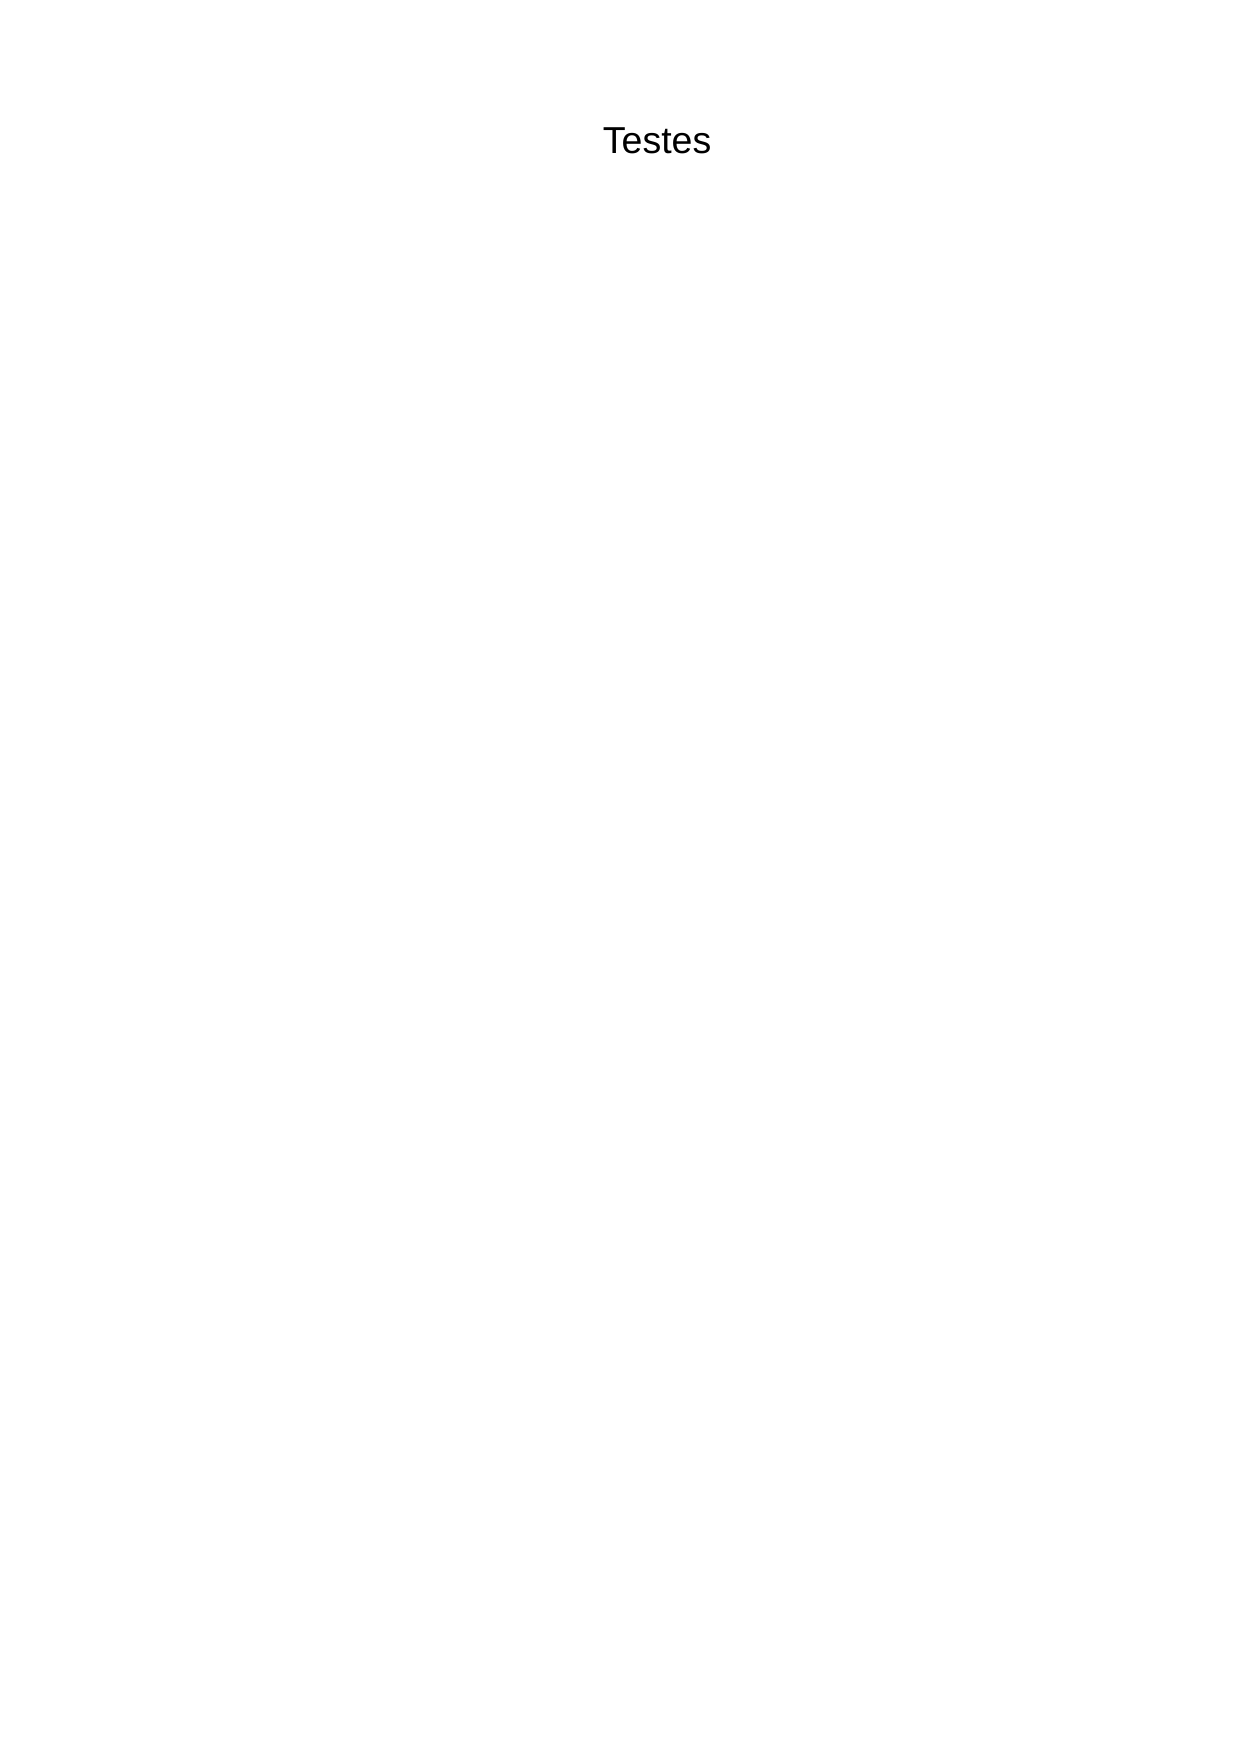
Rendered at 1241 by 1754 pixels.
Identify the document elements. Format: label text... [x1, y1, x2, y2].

subtitle Testes [118, 118, 1122, 161]
